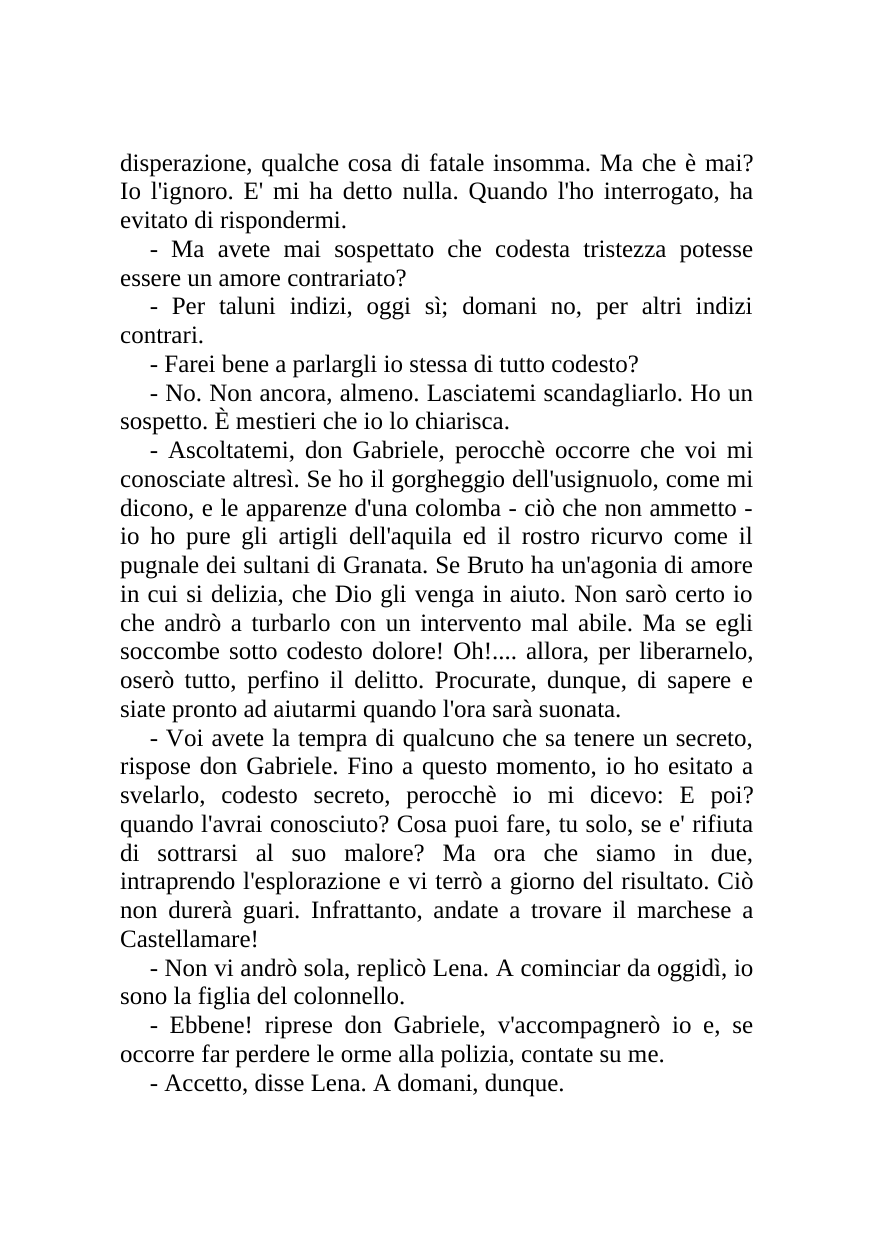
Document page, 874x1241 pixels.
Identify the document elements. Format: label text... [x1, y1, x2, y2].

text - Ebbene! riprese don Gabriele, v'accompagnerò io e, se occorre far perdere le orme alla polizia, contate su me. [120, 1010, 754, 1068]
text - Ma avete mai sospettato che codesta tristezza potesse essere un amore contrariato? [120, 234, 754, 291]
text - Ascoltatemi, don Gabriele, perocchè occorre che voi mi conosciate altresì. Se ho il gorgheggio dell'usignuolo, come mi dicono, e le apparenze d'una colomba - ciò che non ammetto - io ho pure gli artigli dell'aquila ed il rostro ricurvo come il pugnale dei sultani di Granata. Se Bruto ha un'agonia di amore in cui si delizia, che Dio gli venga in aiuto. Non sarò certo io che andrò a turbarlo con un intervento mal abile. Ma se egli soccombe sotto codesto dolore! Oh!.... allora, per liberarnelo, oserò tutto, perfino il delitto. Procurate, dunque, di sapere e siate pronto ad aiutarmi quando l'ora sarà suonata. [120, 435, 754, 723]
text - Accetto, disse Lena. A domani, dunque. [120, 1068, 754, 1096]
text - Voi avete la tempra di qualcuno che sa tenere un secreto, rispose don Gabriele. Fino a questo momento, io ho esitato a svelarlo, codesto secreto, perocchè io mi dicevo: E poi? quando l'avrai conosciuto? Cosa puoi fare, tu solo, se e' rifiuta di sottrarsi al suo malore? Ma ora che siamo in due, intraprendo l'esplorazione e vi terrò a giorno del risultato. Ciò non durerà guari. Infrattanto, andate a trovare il marchese a Castellamare! [120, 723, 754, 953]
text - No. Non ancora, almeno. Lasciatemi scandagliarlo. Ho un sospetto. È mestieri che io lo chiarisca. [120, 378, 754, 435]
text - Per taluni indizi, oggi sì; domani no, per altri indizi contrari. [120, 291, 754, 349]
text disperazione, qualche cosa di fatale insomma. Ma che è mai? Io l'ignoro. E' mi ha detto nulla. Quando l'ho interrogato, ha evitato di rispondermi. [120, 148, 754, 234]
text - Farei bene a parlargli io stessa di tutto codesto? [120, 349, 754, 378]
text - Non vi andrò sola, replicò Lena. A cominciar da oggidì, io sono la figlia del colonnello. [120, 953, 754, 1010]
